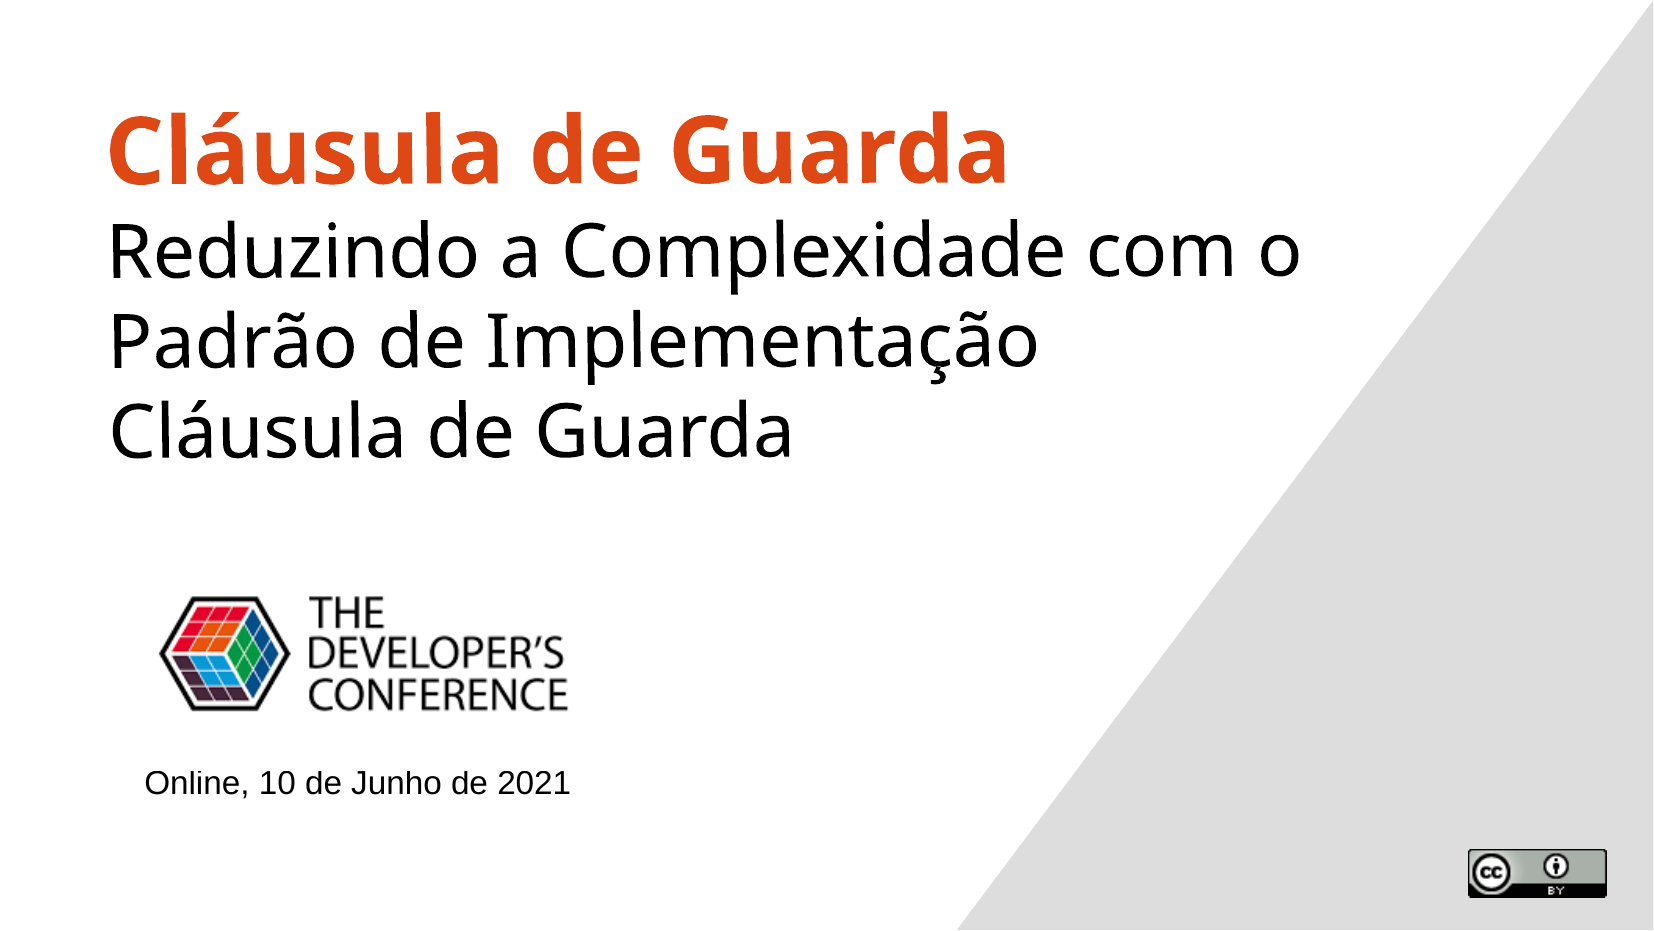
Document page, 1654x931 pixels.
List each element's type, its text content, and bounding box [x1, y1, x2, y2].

text_box [956, 0, 1654, 931]
picture [100, 537, 627, 771]
picture [1468, 849, 1607, 898]
text_box Online, 10 de Junho de 2021 [129, 771, 615, 810]
text_box Cláusula de Guarda Reduzindo a Complexidade com o Padrão de Implementação Cláusula de Guarda [103, 88, 1325, 445]
